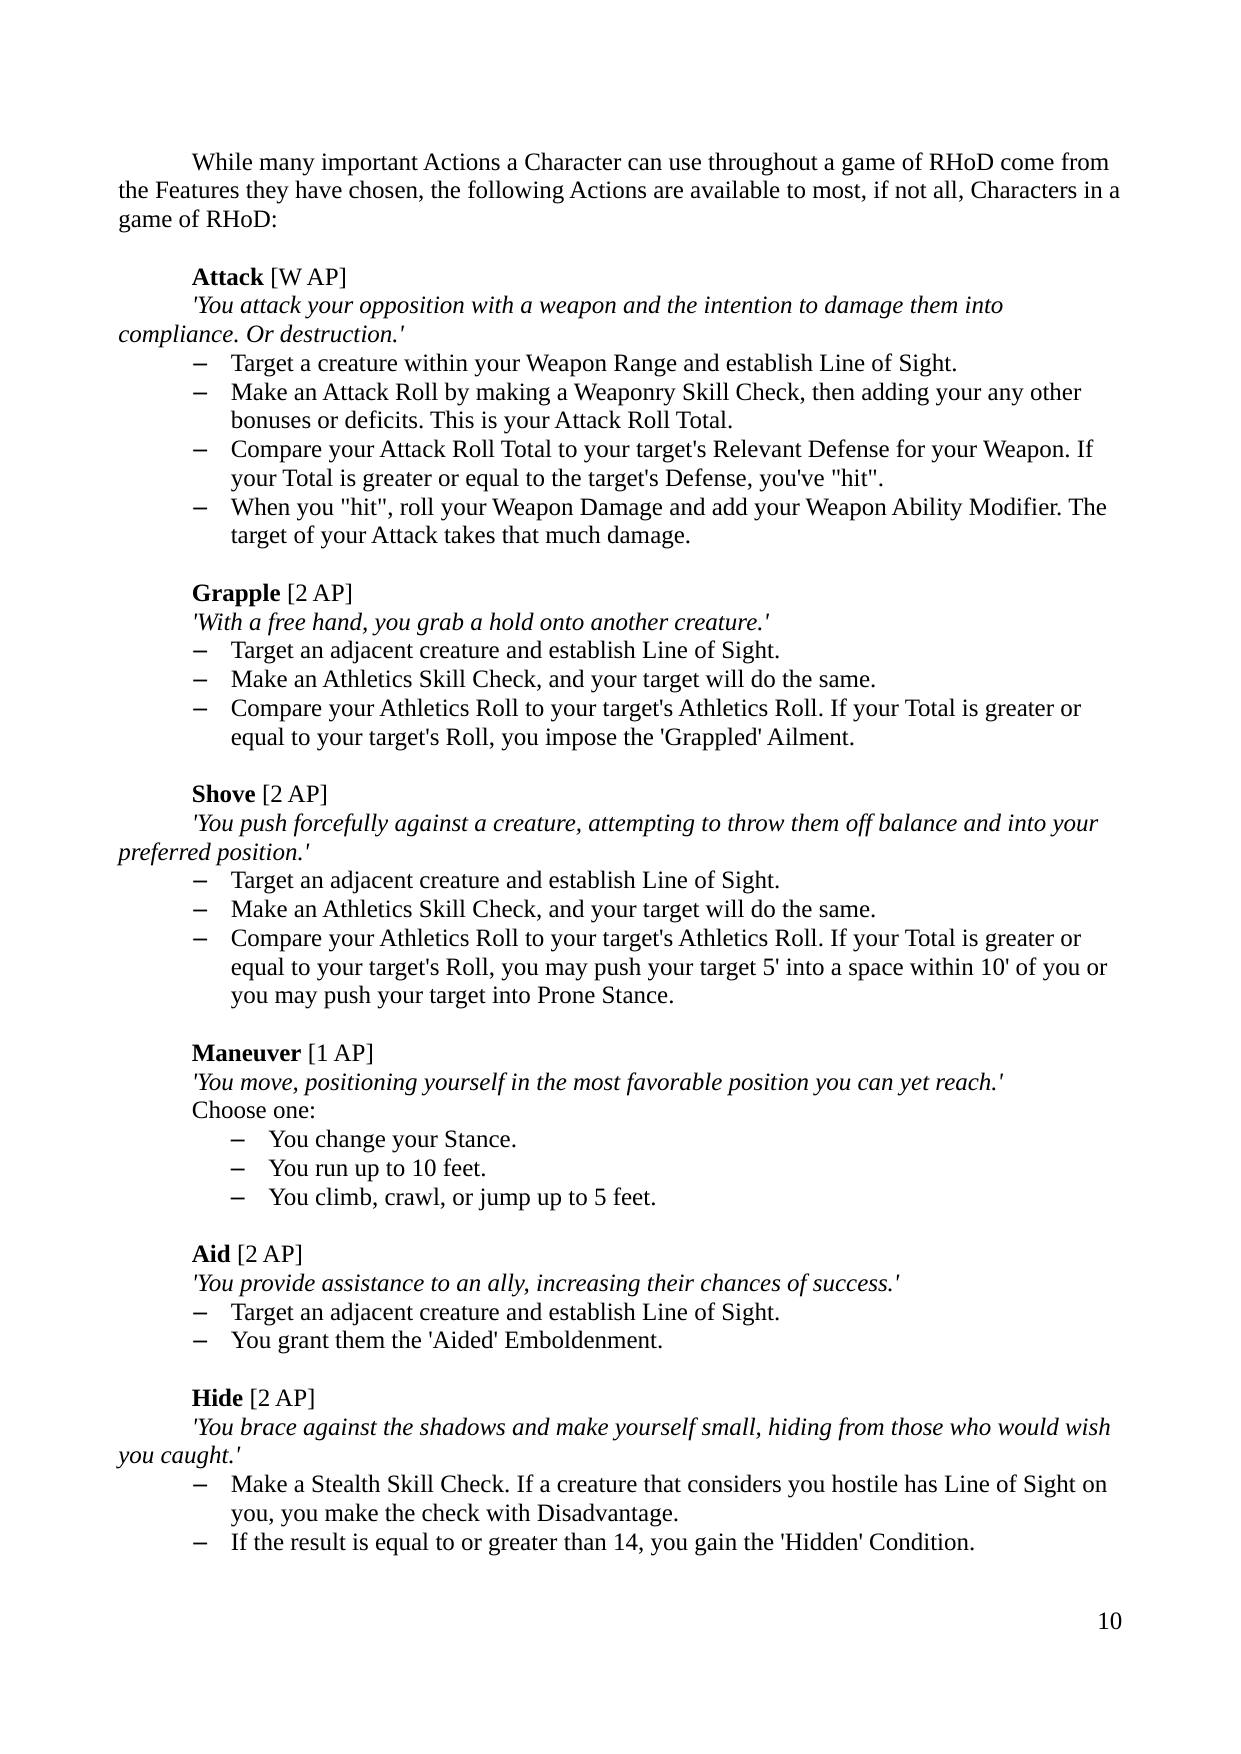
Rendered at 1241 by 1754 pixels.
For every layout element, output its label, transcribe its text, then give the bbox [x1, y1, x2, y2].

text 'You provide assistance to an ally, increasing their chances of success.' [118, 1268, 1122, 1297]
list Compare your Attack Roll Total to your target's Relevant Defense for your Weapon. If your Total is greater or equal to the target's Defense, you've "hit". [193, 434, 1122, 492]
text 'You attack your opposition with a weapon and the intention to damage them into compliance. Or destruction.' [118, 291, 1122, 348]
text Hide [2 AP] [118, 1383, 1122, 1412]
text Choose one: [118, 1096, 1122, 1124]
text 'You move, positioning yourself in the most favorable position you can yet reach.' [118, 1067, 1122, 1096]
list When you "hit", roll your Weapon Damage and add your Weapon Ability Modifier. The target of your Attack takes that much damage. [193, 492, 1122, 549]
list If the result is equal to or greater than 14, you gain the 'Hidden' Condition. [193, 1527, 1122, 1556]
text 'With a free hand, you grab a hold onto another creature.' [118, 607, 1122, 636]
list You climb, crawl, or jump up to 5 feet. [231, 1182, 1122, 1211]
list Make an Athletics Skill Check, and your target will do the same. [193, 664, 1122, 693]
list Make an Athletics Skill Check, and your target will do the same. [193, 894, 1122, 923]
text Maneuver [1 AP] [118, 1038, 1122, 1067]
list Compare your Athletics Roll to your target's Athletics Roll. If your Total is greater or equal to your target's Roll, you impose the 'Grappled' Ailment. [193, 693, 1122, 751]
list Target an adjacent creature and establish Line of Sight. [193, 636, 1122, 664]
text Shove [2 AP] [118, 779, 1122, 808]
list You run up to 10 feet. [231, 1153, 1122, 1182]
list Make an Attack Roll by making a Weaponry Skill Check, then adding your any other bonuses or deficits. This is your Attack Roll Total. [193, 377, 1122, 434]
list Target an adjacent creature and establish Line of Sight. [193, 1297, 1122, 1326]
text 'You brace against the shadows and make yourself small, hiding from those who would wish you caught.' [118, 1412, 1122, 1469]
list Target a creature within your Weapon Range and establish Line of Sight. [193, 348, 1122, 377]
list You change your Stance. [231, 1124, 1122, 1153]
list Make a Stealth Skill Check. If a creature that considers you hostile has Line of Sight on you, you make the check with Disadvantage. [193, 1469, 1122, 1527]
list Compare your Athletics Roll to your target's Athletics Roll. If your Total is greater or equal to your target's Roll, you may push your target 5' into a space within 10' of you or you may push your target into Prone Stance. [193, 923, 1122, 1009]
text Aid [2 AP] [118, 1239, 1122, 1268]
list You grant them the 'Aided' Emboldenment. [193, 1326, 1122, 1354]
text 'You push forcefully against a creature, attempting to throw them off balance and into your preferred position.' [118, 808, 1122, 866]
text Attack [W AP] [118, 262, 1122, 291]
list Target an adjacent creature and establish Line of Sight. [193, 866, 1122, 894]
text While many important Actions a Character can use throughout a game of RHoD come from the Features they have chosen, the following Actions are available to most, if not all, Characters in a game of RHoD: [118, 147, 1122, 233]
text Grapple [2 AP] [118, 578, 1122, 607]
